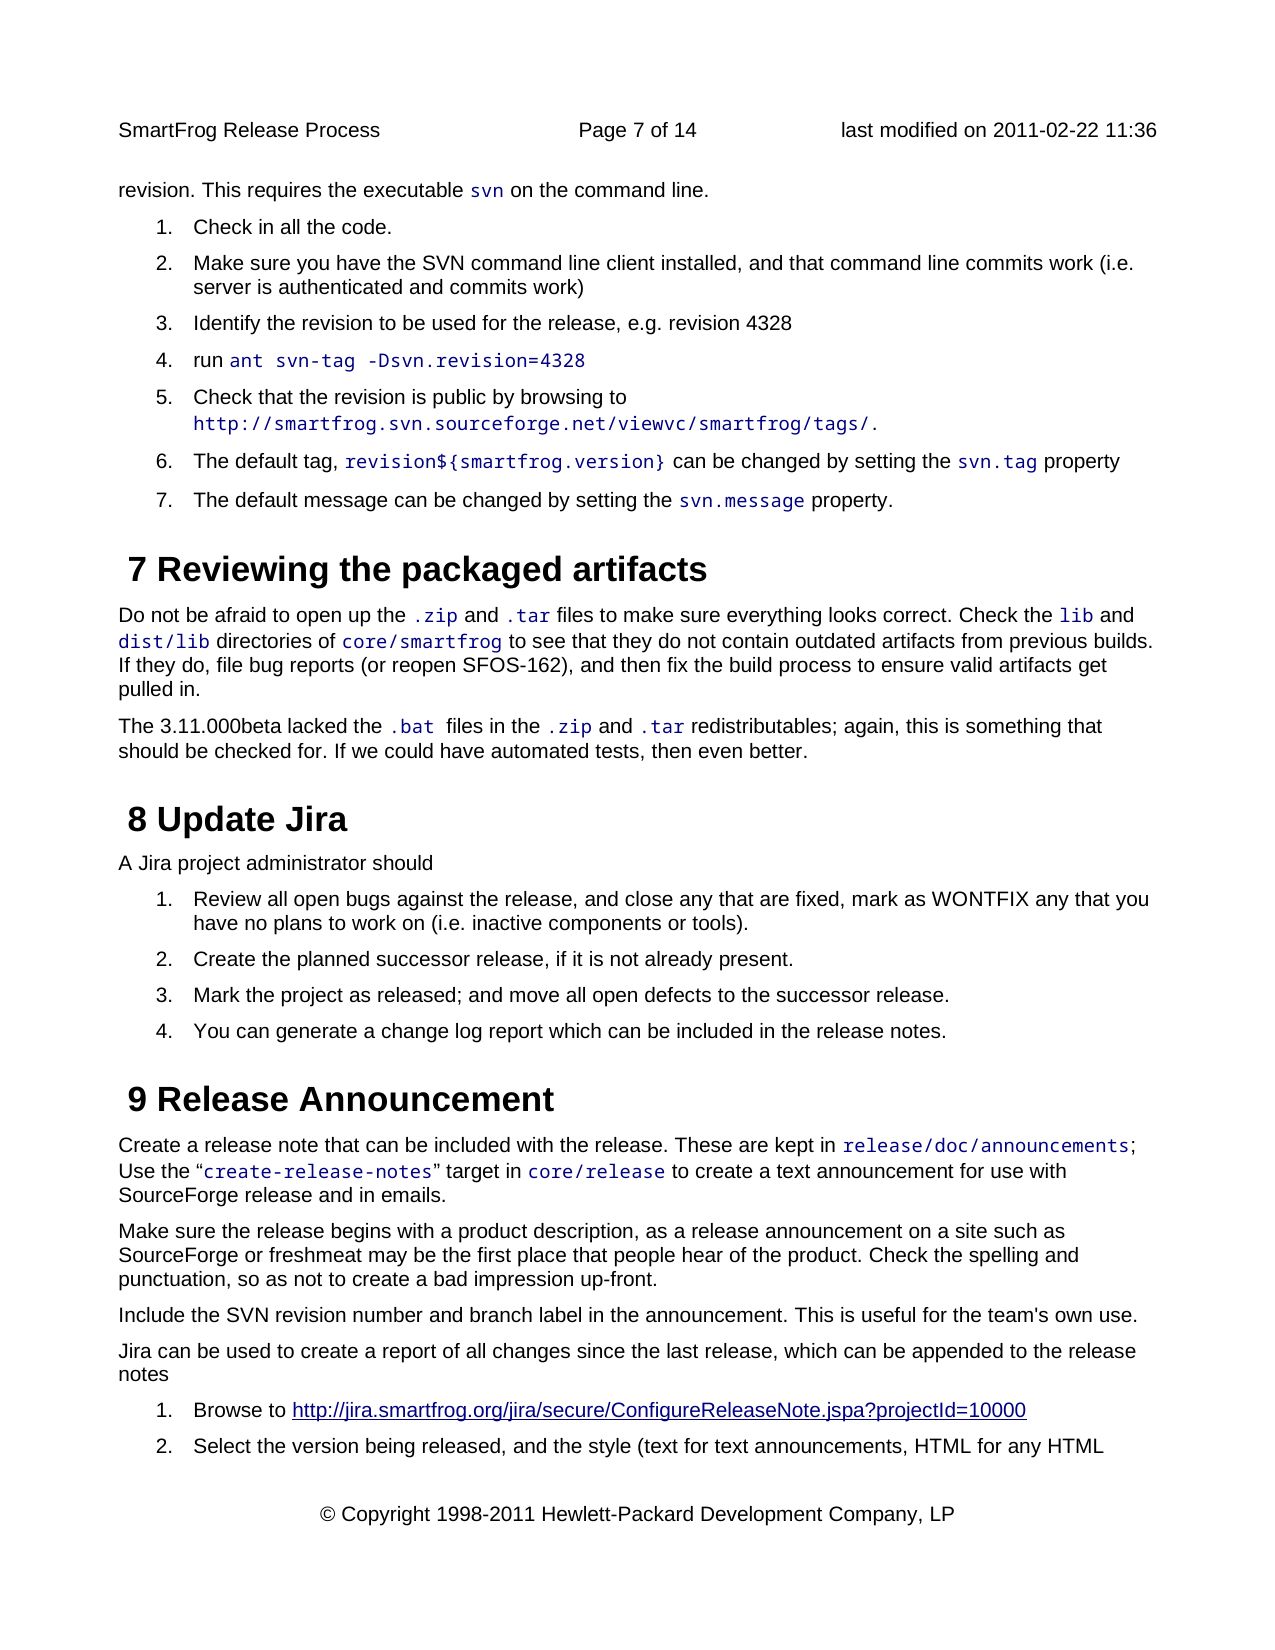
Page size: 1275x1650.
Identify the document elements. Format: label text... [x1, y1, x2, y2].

text Do not be afraid to open up the .zip and .tar files to make sure everything looks correct. Check the lib and dist/lib directories of core/smartfrog to see that they do not contain outdated artifacts from previous builds. If they do, file bug reports (or reopen SFOS-162), and then fix the build process to ensure valid artifacts get pulled in. [118, 601, 1157, 701]
text Include the SVN revision number and branch label in the announcement. This is useful for the team's own use. [118, 1303, 1157, 1327]
list Select the version being released, and the style (text for text announcements, HTML for any HTML [156, 1435, 1157, 1458]
list Browse to http://jira.smartfrog.org/jira/secure/ConfigureReleaseNote.jspa?projectId=10000 [156, 1399, 1157, 1422]
list The default tag, revision${smartfrog.version} can be changed by setting the svn.tag property [156, 448, 1157, 474]
list Create the planned successor release, if it is not already present. [156, 947, 1157, 971]
list Identify the revision to be used for the release, e.g. revision 4328 [156, 311, 1157, 335]
list Check in all the code. [156, 216, 1157, 239]
subtitle Reviewing the packaged artifacts [118, 550, 1157, 589]
list Mark the project as released; and move all open defects to the successor release. [156, 983, 1157, 1007]
text Create a release note that can be included with the release. These are kept in release/doc/announcements; Use the “create-release-notes” target in core/release to create a text announcement for use with SourceForge release and in emails. [118, 1132, 1157, 1207]
text The 3.11.000beta lacked the .bat files in the .zip and .tar redistributables; again, this is something that should be checked for. If we could have automated tests, then even better. [118, 713, 1157, 763]
list You can generate a change log report which can be included in the release notes. [156, 1019, 1157, 1043]
list The default message can be changed by setting the svn.message property. [156, 486, 1157, 512]
text A Jira project administrator should [118, 852, 1157, 875]
list Make sure you have the SVN command line client installed, and that command line commits work (i.e. server is authenticated and commits work) [156, 252, 1157, 299]
text revision. This requires the executable svn on the command line. [118, 177, 1157, 203]
list run ant svn-tag -Dsvn.revision=4328 [156, 347, 1157, 373]
text Jira can be used to create a report of all changes since the last release, which can be appended to the release notes [118, 1339, 1157, 1386]
text Make sure the release begins with a product description, as a release announcement on a site such as SourceForge or freshmeat may be the first place that people hear of the product. Check the spelling and punctuation, so as not to create a bad impression up-front. [118, 1220, 1157, 1291]
list Review all open bugs against the release, and close any that are fixed, mark as WONTFIX any that you have no plans to work on (i.e. inactive components or tools). [156, 888, 1157, 935]
list Check that the revision is public by browsing to http://smartfrog.svn.sourceforge.net/viewvc/smartfrog/tags/. [156, 386, 1157, 435]
subtitle Release Announcement [118, 1080, 1157, 1119]
subtitle Update Jira [118, 800, 1157, 839]
